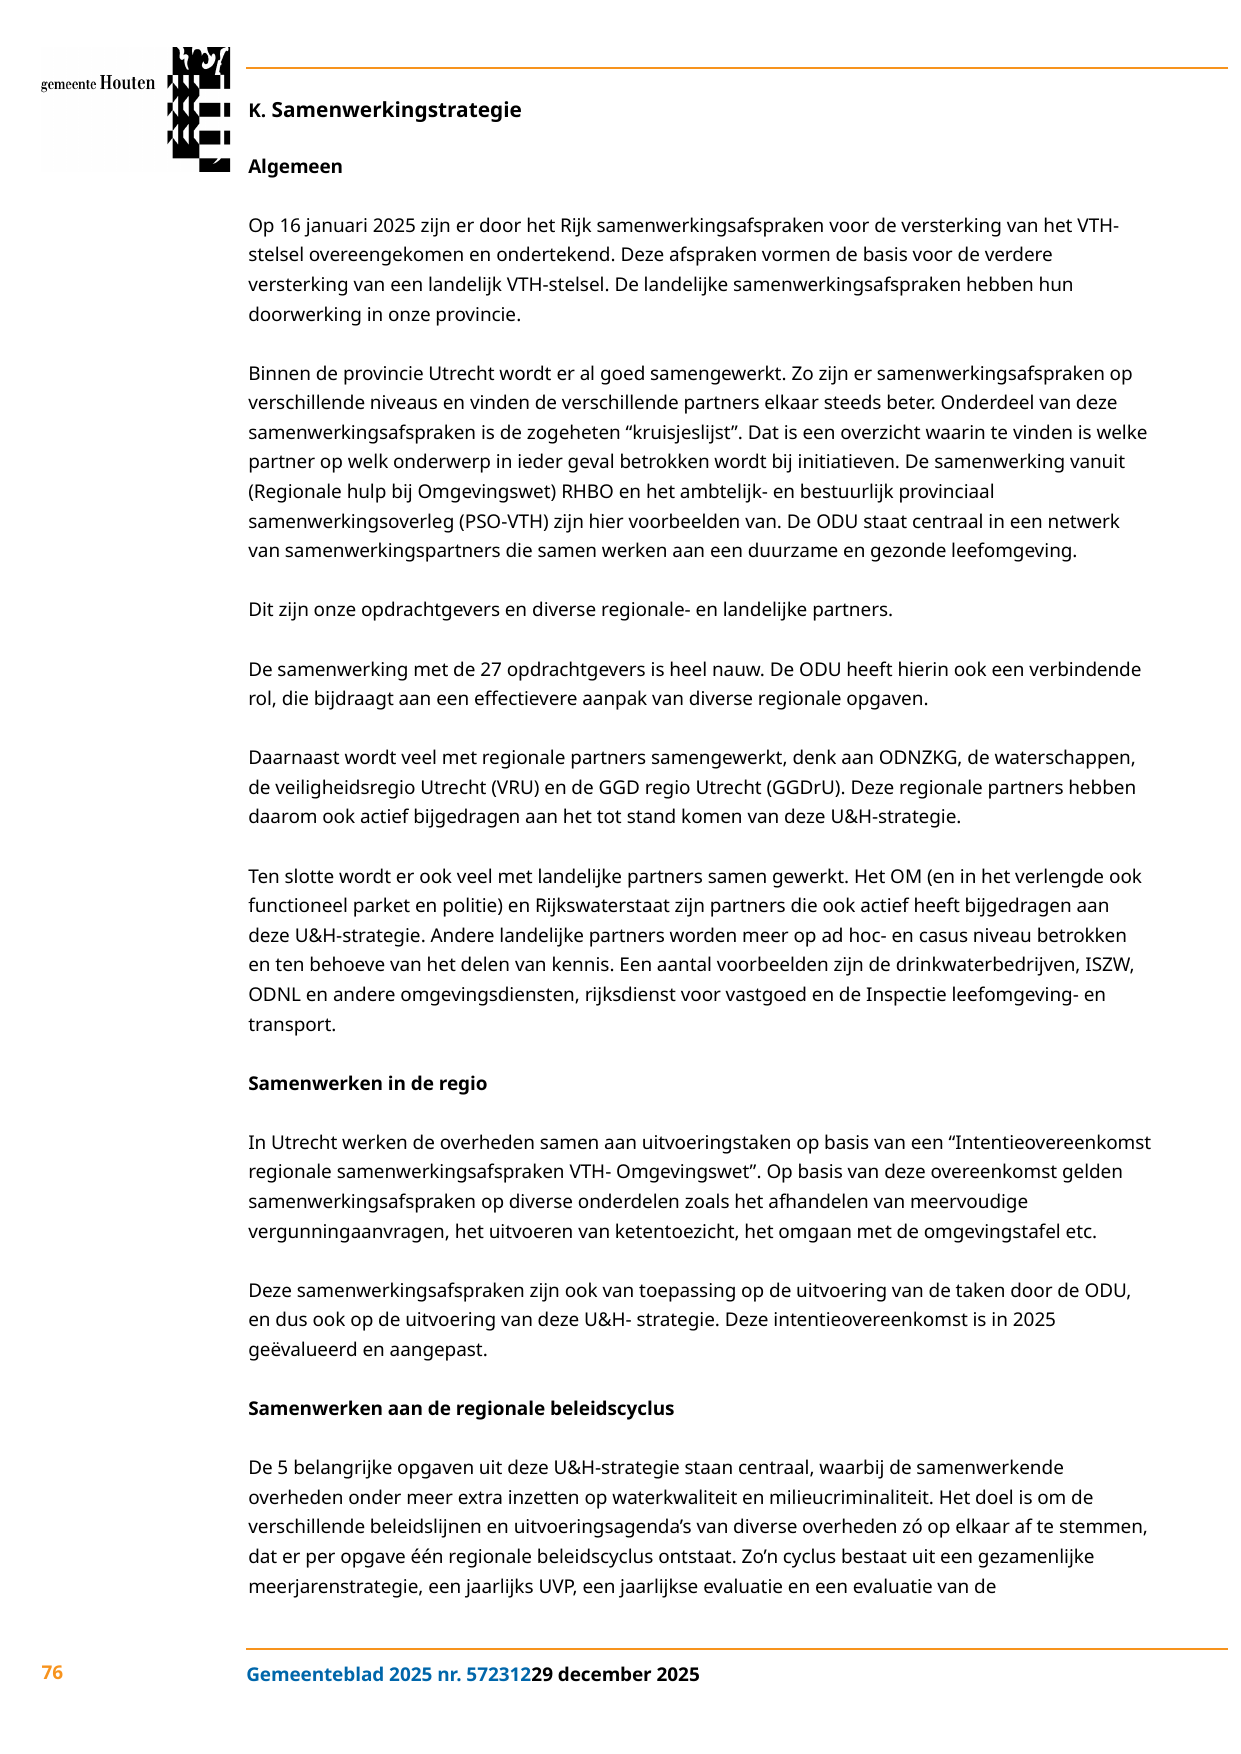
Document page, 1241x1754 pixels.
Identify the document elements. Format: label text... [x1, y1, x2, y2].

text Dit zijn onze opdrachtgevers en diverse regionale- en landelijke partners. [248, 597, 1152, 622]
text Binnen de provincie Utrecht wordt er al goed samengewerkt. Zo zijn er samenwerkingsafspraken op verschillende niveaus en vinden de verschillende partners elkaar steeds beter. Onderdeel van deze samenwerkingsafspraken is de zogeheten “kruisjeslijst”. Dat is een overzicht waarin te vinden is welke partner op welk onderwerp in ieder geval betrokken wordt bij initiatieven. De samenwerking vanuit (Regionale hulp bij Omgevingswet) RHBO en het ambtelijk- en bestuurlijk provinciaal samenwerkingsoverleg (PSO-VTH) zijn hier voorbeelden van. De ODU staat centraal in een netwerk van samenwerkingspartners die samen werken aan een duurzame en gezonde leefomgeving. [248, 360, 1152, 563]
text K. Samenwerkingstrategie [248, 95, 1152, 123]
text Deze samenwerkingsafspraken zijn ook van toepassing op de uitvoering van de taken door de ODU, en dus ook op de uitvoering van deze U&H- strategie. Deze intentieovereenkomst is in 2025 geëvalueerd en aangepast. [248, 1277, 1152, 1362]
text Samenwerken aan de regionale beleidscyclus [248, 1395, 1152, 1421]
text Ten slotte wordt er ook veel met landelijke partners samen gewerkt. Het OM (en in het verlengde ook functioneel parket en politie) en Rijkswaterstaat zijn partners die ook actief heeft bijgedragen aan deze U&H-strategie. Andere landelijke partners worden meer op ad hoc- en casus niveau betrokken en ten behoeve van het delen van kennis. Een aantal voorbeelden zijn de drinkwaterbedrijven, ISZW, ODNL en andere omgevingsdiensten, rijksdienst voor vastgoed en de Inspectie leefomgeving- en transport. [248, 863, 1152, 1037]
picture [41, 47, 231, 172]
text De 5 belangrijke opgaven uit deze U&H-strategie staan centraal, waarbij de samenwerkende overheden onder meer extra inzetten op waterkwaliteit en milieucriminaliteit. Het doel is om de verschillende beleidslijnen en uitvoeringsagenda’s van diverse overheden zó op elkaar af te stemmen, dat er per opgave één regionale beleidscyclus ontstaat. Zo’n cyclus bestaat uit een gezamenlijke meerjarenstrategie, een jaarlijks UVP, een jaarlijkse evaluatie en een evaluatie van de [248, 1454, 1152, 1599]
text In Utrecht werken de overheden samen aan uitvoeringstaken op basis van een “Intentieovereenkomst regionale samenwerkingsafspraken VTH- Omgevingswet”. Op basis van deze overeenkomst gelden samenwerkingsafspraken op diverse onderdelen zoals het afhandelen van meervoudige vergunningaanvragen, het uitvoeren van ketentoezicht, het omgaan met de omgevingstafel etc. [248, 1129, 1152, 1244]
text Daarnaast wordt veel met regionale partners samengewerkt, denk aan ODNZKG, de waterschappen, de veiligheidsregio Utrecht (VRU) en de GGD regio Utrecht (GGDrU). Deze regionale partners hebben daarom ook actief bijgedragen aan het tot stand komen van deze U&H-strategie. [248, 744, 1152, 829]
text Algemeen [248, 153, 1152, 179]
text De samenwerking met de 27 opdrachtgevers is heel nauw. De ODU heeft hierin ook een verbindende rol, die bijdraagt aan een effectievere aanpak van diverse regionale opgaven. [248, 656, 1152, 711]
text Op 16 januari 2025 zijn er door het Rijk samenwerkingsafspraken voor de versterking van het VTH-stelsel overeengekomen en ondertekend. Deze afspraken vormen de basis voor de verdere versterking van een landelijk VTH-stelsel. De landelijke samenwerkingsafspraken hebben hun doorwerking in onze provincie. [248, 212, 1152, 327]
text Samenwerken in de regio [248, 1070, 1152, 1096]
